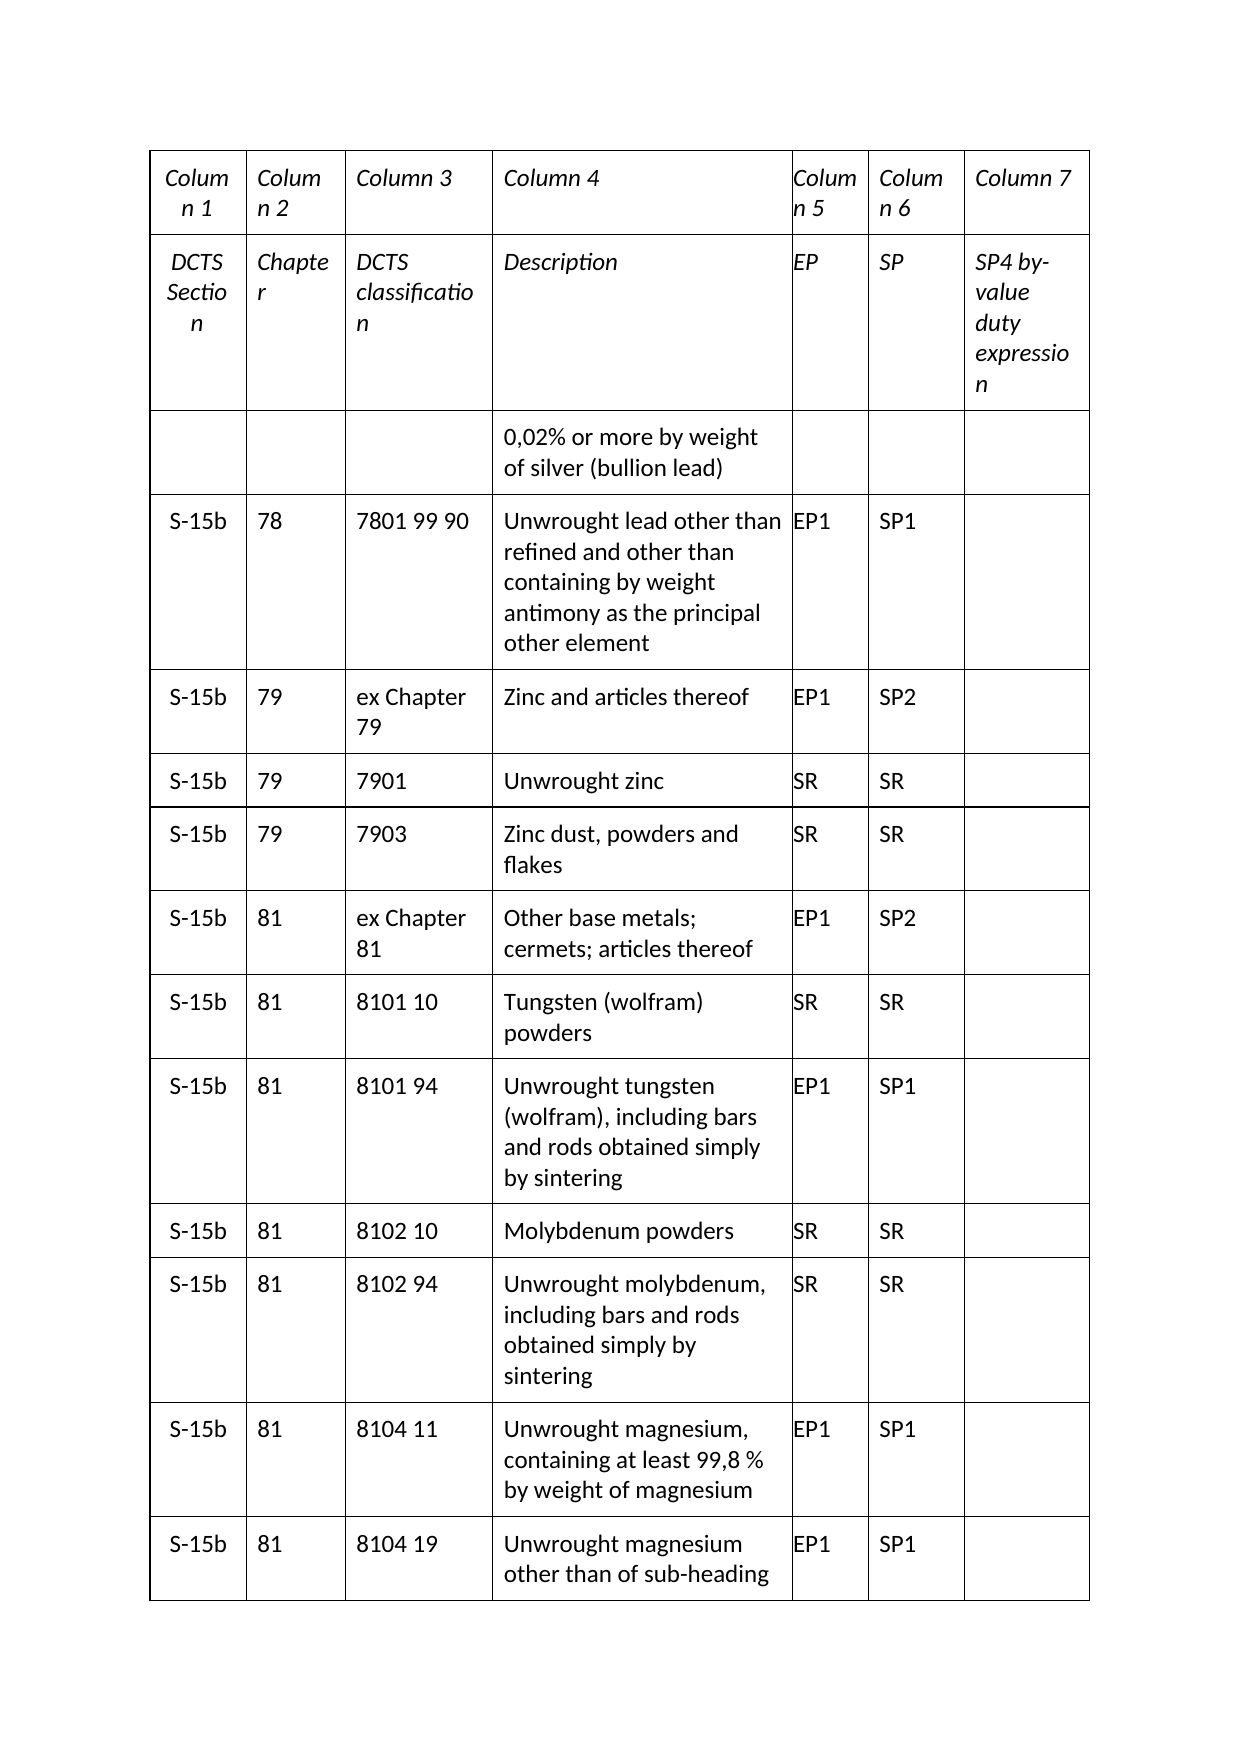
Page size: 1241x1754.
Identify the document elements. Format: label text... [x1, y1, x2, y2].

table_cell 81 [247, 891, 345, 974]
table_cell [965, 1258, 1089, 1402]
table_cell Molybdenum powders [493, 1204, 792, 1257]
table_cell EP1 [793, 495, 868, 669]
table_cell SP1 [869, 495, 964, 669]
table_cell SP1 [869, 1403, 964, 1516]
table_cell 0,02% or more by weight of silver (bullion lead) [493, 411, 792, 493]
table_cell 79 [247, 670, 345, 753]
table_cell SP2 [869, 670, 964, 753]
table_cell EP1 [793, 670, 868, 753]
table_cell S-15b [151, 495, 246, 669]
table_cell [247, 411, 345, 493]
table_cell SR [793, 1258, 868, 1402]
table_cell [965, 1403, 1089, 1516]
table_cell 8104 19 [346, 1517, 492, 1600]
table_header Column 6 [869, 151, 964, 234]
table_cell [965, 1059, 1089, 1203]
table_cell SR [869, 754, 964, 806]
table_cell S-15b [151, 891, 246, 974]
table_header Column 7 [965, 151, 1089, 234]
table_cell Description [493, 235, 792, 409]
table_cell EP1 [793, 891, 868, 974]
table_cell 81 [247, 975, 345, 1058]
table_cell [965, 891, 1089, 974]
table_cell [793, 411, 868, 493]
table_cell 8102 10 [346, 1204, 492, 1257]
table_cell 7801 99 90 [346, 495, 492, 669]
table_cell SP1 [869, 1517, 964, 1600]
table_cell Unwrought lead other than refined and other than containing by weight antimony as the principal other element [493, 495, 792, 669]
table_cell Unwrought zinc [493, 754, 792, 806]
table_cell S-15b [151, 670, 246, 753]
table_cell EP1 [793, 1403, 868, 1516]
table_cell 79 [247, 754, 345, 806]
table_cell Unwrought magnesium, containing at least 99,8 % by weight of magnesium [493, 1403, 792, 1516]
table_cell DCTS Section [151, 235, 246, 409]
table_cell ex Chapter 81 [346, 891, 492, 974]
table_cell 78 [247, 495, 345, 669]
table_header Column 4 [493, 151, 792, 234]
table_header Column 1 [151, 151, 246, 234]
table_cell [346, 411, 492, 493]
table_cell S-15b [151, 754, 246, 806]
table_cell EP [793, 235, 868, 409]
table_header Column 2 [247, 151, 345, 234]
table_cell 7903 [346, 808, 492, 890]
table_cell 81 [247, 1258, 345, 1402]
table_cell SR [793, 808, 868, 890]
table_cell [965, 1517, 1089, 1600]
table_cell [869, 411, 964, 493]
table_header Column 3 [346, 151, 492, 234]
table_cell S-15b [151, 1517, 246, 1600]
table_cell 8102 94 [346, 1258, 492, 1402]
table_cell 81 [247, 1204, 345, 1257]
table_cell [965, 808, 1089, 890]
table_cell SP1 [869, 1059, 964, 1203]
table_cell EP1 [793, 1517, 868, 1600]
table_cell SR [869, 975, 964, 1058]
table_cell SR [793, 1204, 868, 1257]
table_cell ex Chapter 79 [346, 670, 492, 753]
table_cell [965, 670, 1089, 753]
table_cell [965, 1204, 1089, 1257]
table_cell S-15b [151, 1258, 246, 1402]
table_cell [151, 411, 246, 493]
table_cell Zinc dust, powders and flakes [493, 808, 792, 890]
table_cell EP1 [793, 1059, 868, 1203]
table_cell SP4 by-value duty expression [965, 235, 1089, 409]
table_header Column 5 [793, 151, 868, 234]
table_cell SR [869, 808, 964, 890]
table_cell Zinc and articles thereof [493, 670, 792, 753]
table_cell S-15b [151, 1204, 246, 1257]
table_cell 81 [247, 1403, 345, 1516]
table_cell S-15b [151, 808, 246, 890]
table_cell SR [793, 754, 868, 806]
table_cell Unwrought magnesium other than of sub-heading [493, 1517, 792, 1600]
table_cell [965, 975, 1089, 1058]
table_cell Chapter [247, 235, 345, 409]
table_cell [965, 495, 1089, 669]
table_cell Tungsten (wolfram) powders [493, 975, 792, 1058]
table_cell DCTS classification [346, 235, 492, 409]
table_cell SR [869, 1258, 964, 1402]
table_cell SP [869, 235, 964, 409]
table_cell S-15b [151, 975, 246, 1058]
table_cell Unwrought molybdenum, including bars and rods obtained simply by sintering [493, 1258, 792, 1402]
table_cell 79 [247, 808, 345, 890]
table_cell Unwrought tungsten (wolfram), including bars and rods obtained simply by sintering [493, 1059, 792, 1203]
table_cell 81 [247, 1517, 345, 1600]
table_cell SR [793, 975, 868, 1058]
table_cell Other base metals; cermets; articles thereof [493, 891, 792, 974]
table_cell SP2 [869, 891, 964, 974]
table_cell SR [869, 1204, 964, 1257]
table_cell 8101 10 [346, 975, 492, 1058]
table_cell S-15b [151, 1059, 246, 1203]
table_cell 7901 [346, 754, 492, 806]
table_cell [965, 411, 1089, 493]
table_cell [965, 754, 1089, 806]
table_cell 81 [247, 1059, 345, 1203]
table_cell 8104 11 [346, 1403, 492, 1516]
table_cell S-15b [151, 1403, 246, 1516]
table_cell 8101 94 [346, 1059, 492, 1203]
